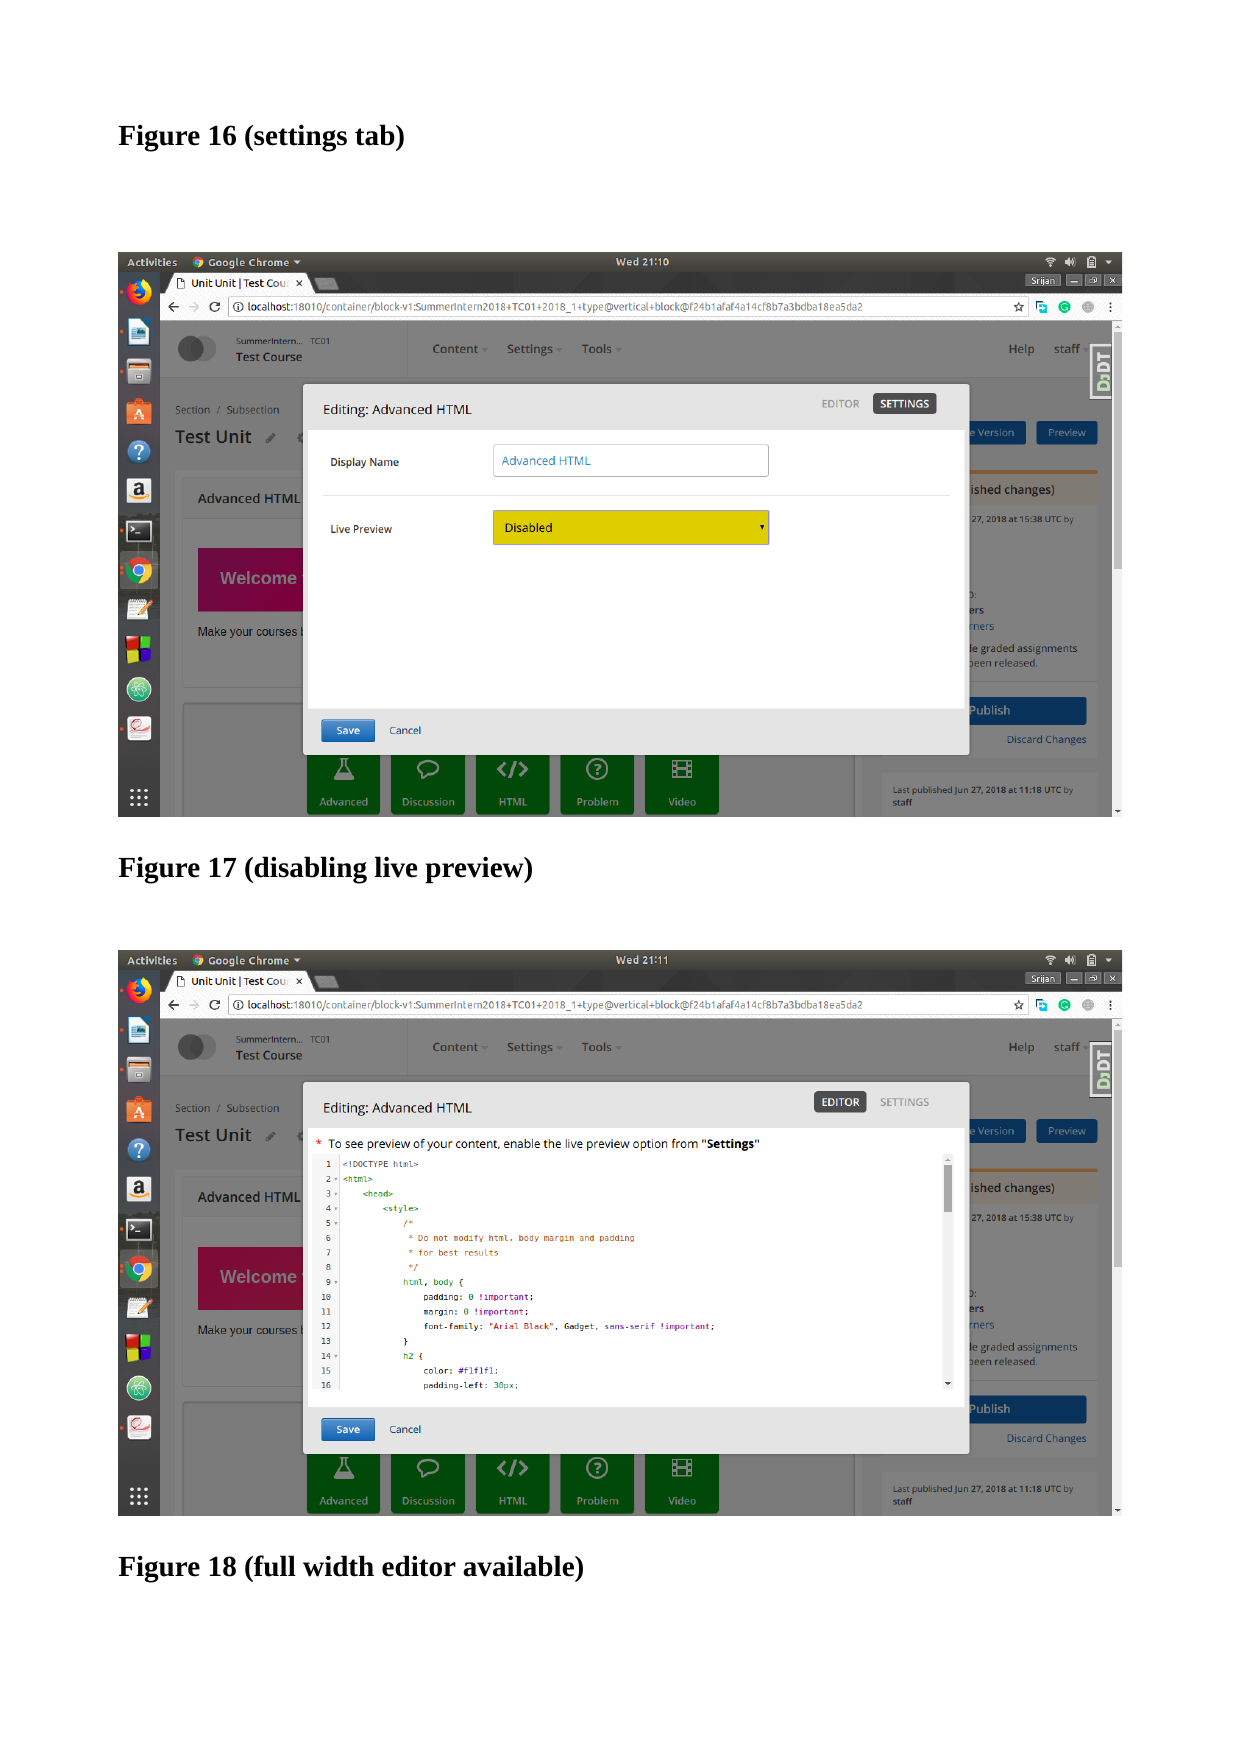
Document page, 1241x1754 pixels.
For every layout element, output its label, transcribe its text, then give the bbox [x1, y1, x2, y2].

text Figure 17 (disabling live preview) [118, 850, 1122, 884]
picture [118, 252, 1123, 817]
text Figure 18 (full width editor available) [118, 1549, 1122, 1582]
text Figure 16 (settings tab) [118, 118, 1122, 152]
picture [118, 950, 1123, 1516]
